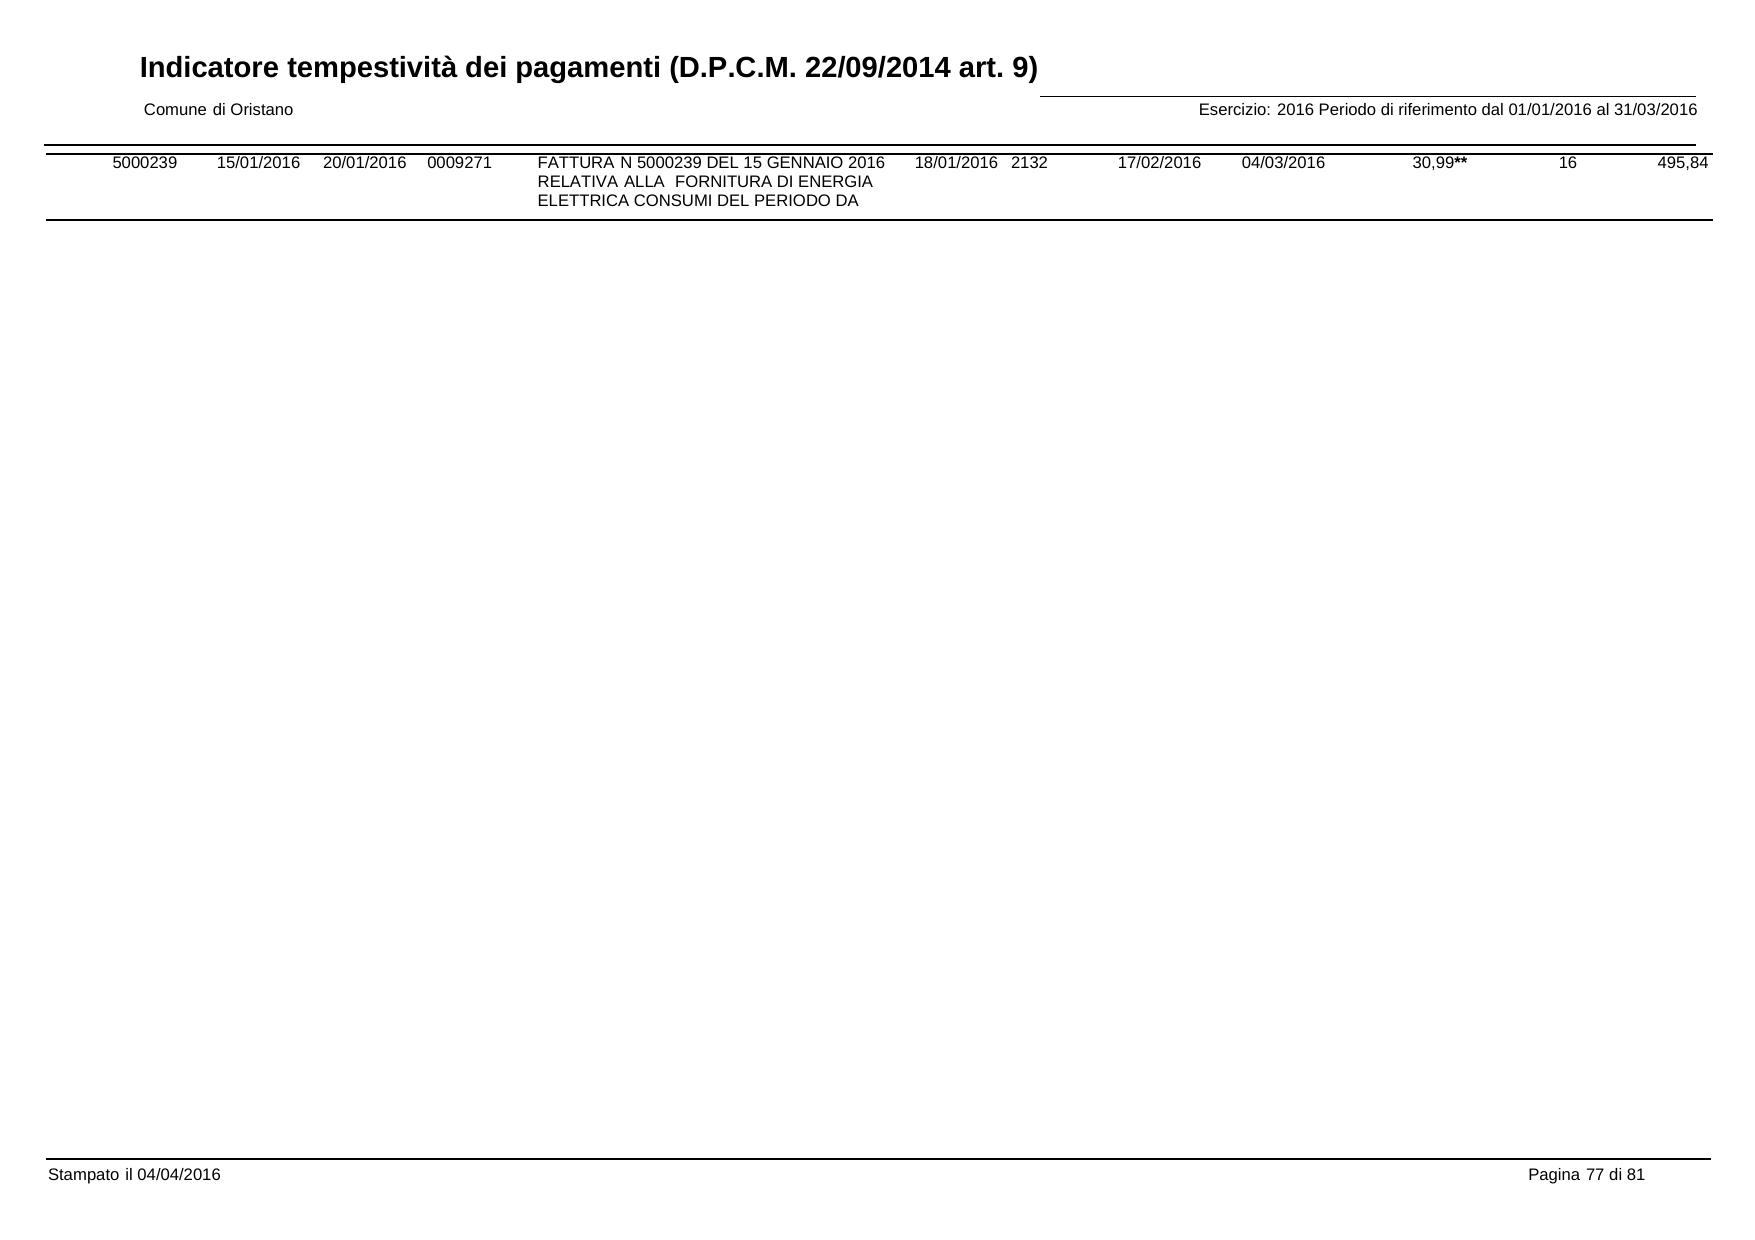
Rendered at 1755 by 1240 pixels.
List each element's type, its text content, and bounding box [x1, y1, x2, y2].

table_cell FATTURA N 5000239 DEL 15 GENNAIO 2016 RELATIVA ALLA FORNITURA DI ENERGIA ELETTRICA CONSUMI DEL PERIODO DA [515, 155, 911, 219]
table_cell 17/02/2016 [1082, 155, 1221, 219]
table_cell 15/01/2016 [197, 155, 311, 219]
table_cell 0009271 [417, 155, 515, 219]
table_cell 04/03/2016 [1221, 155, 1364, 219]
table_cell 18/01/2016 2132 [911, 155, 1082, 219]
table_cell 20/01/2016 [311, 155, 417, 219]
table_cell 495,84 [1610, 155, 1712, 219]
table_cell 30,99** [1364, 155, 1510, 219]
table_cell 16 [1510, 155, 1610, 219]
table_cell 5000239 [46, 155, 197, 219]
